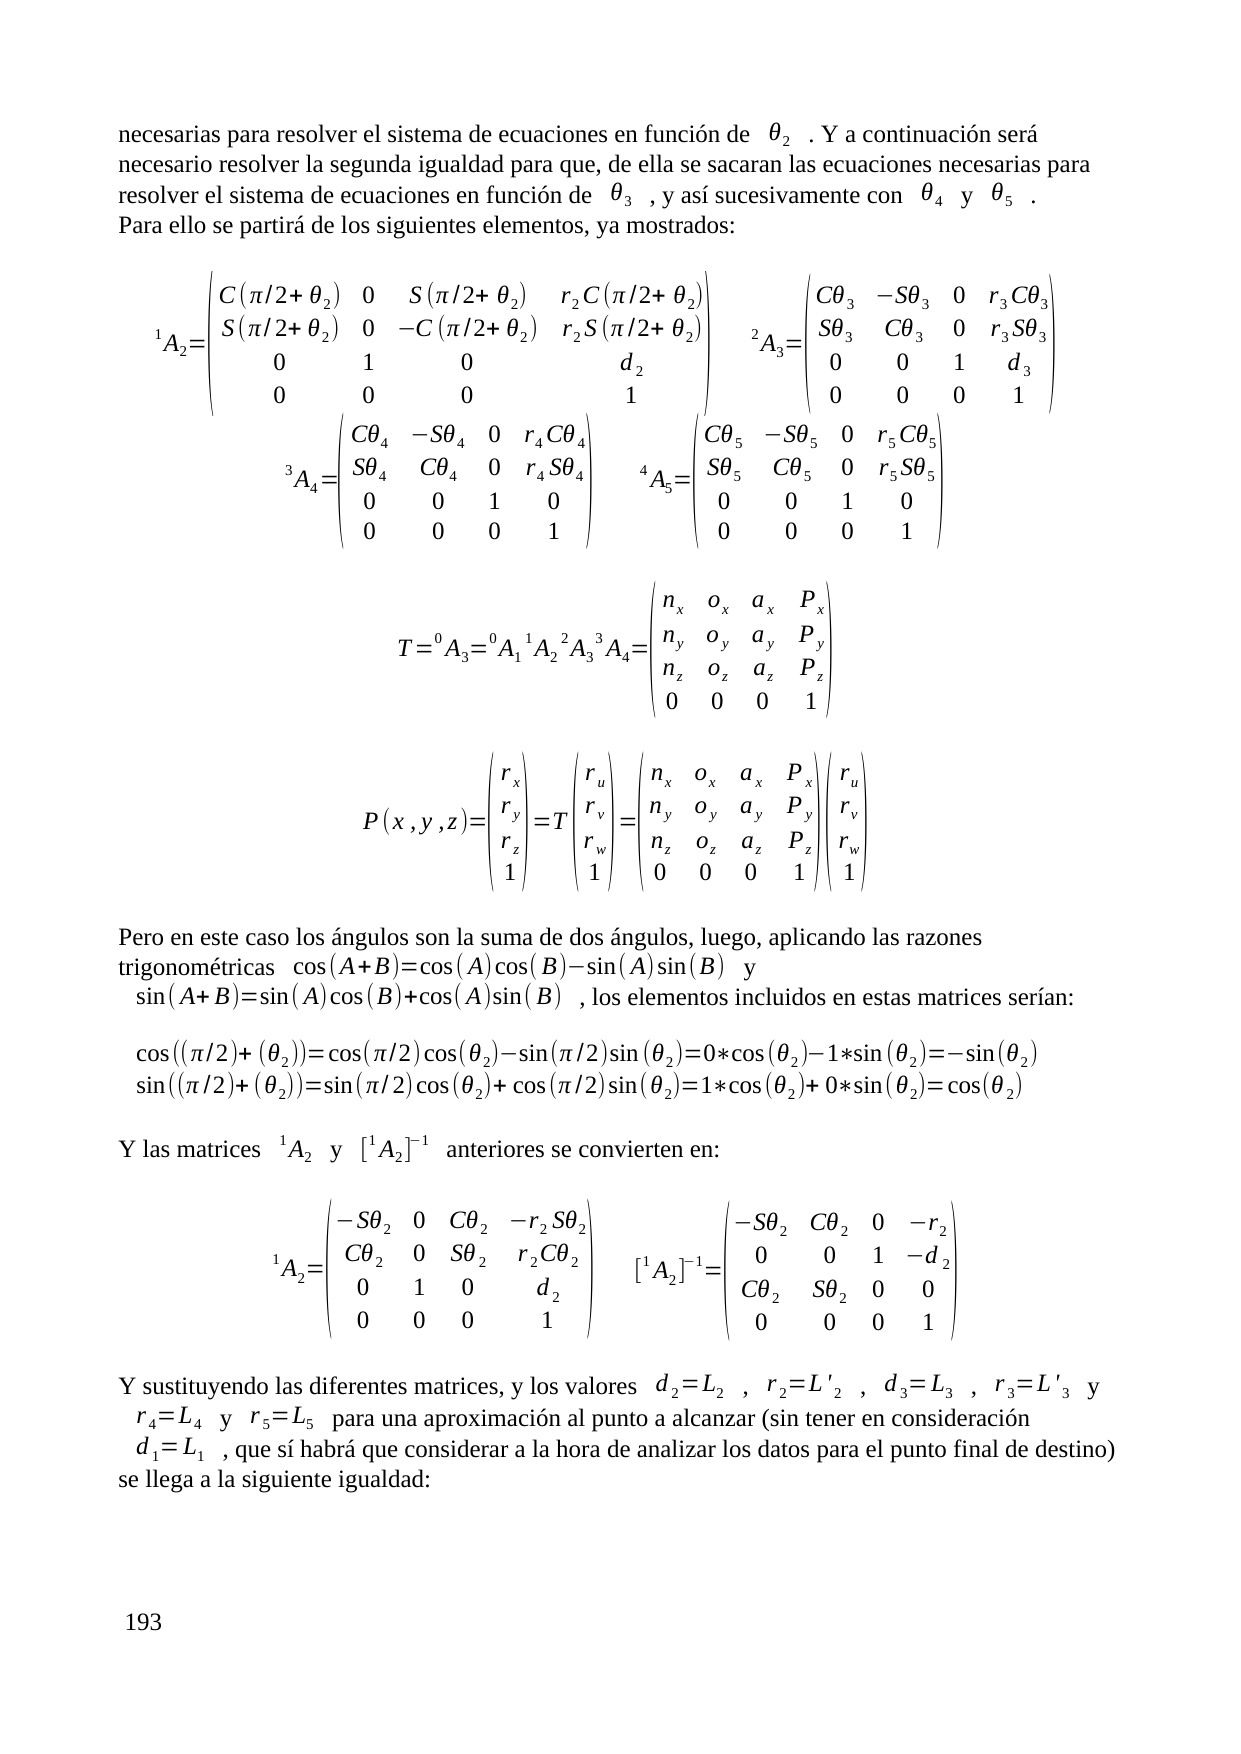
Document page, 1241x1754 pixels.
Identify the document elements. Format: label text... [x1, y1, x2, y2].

text Para ello se partirá de los siguientes elementos, ya mostrados: [118, 210, 1122, 238]
text necesarias para resolver el sistema de ecuaciones en función de. Y a continuación será necesario resolver la segunda igualdad para que, de ella se sacaran las ecuaciones necesarias para resolver el sistema de ecuaciones en función de, y así sucesivamente cony. [118, 118, 1122, 210]
text Pero en este caso los ángulos son la suma de dos ángulos, luego, aplicando las razones trigonométricasy, los elementos incluidos en estas matrices serían: [118, 922, 1122, 1011]
text Y las matricesyanteriores se convierten en: [118, 1131, 1122, 1166]
text Y sustituyendo las diferentes matrices, y los valores,,,yypara una aproximación al punto a alcanzar (sin tener en consideración, que sí habrá que considerar a la hora de analizar los datos para el punto final de destino) se llega a la siguiente igualdad: [118, 1370, 1122, 1493]
